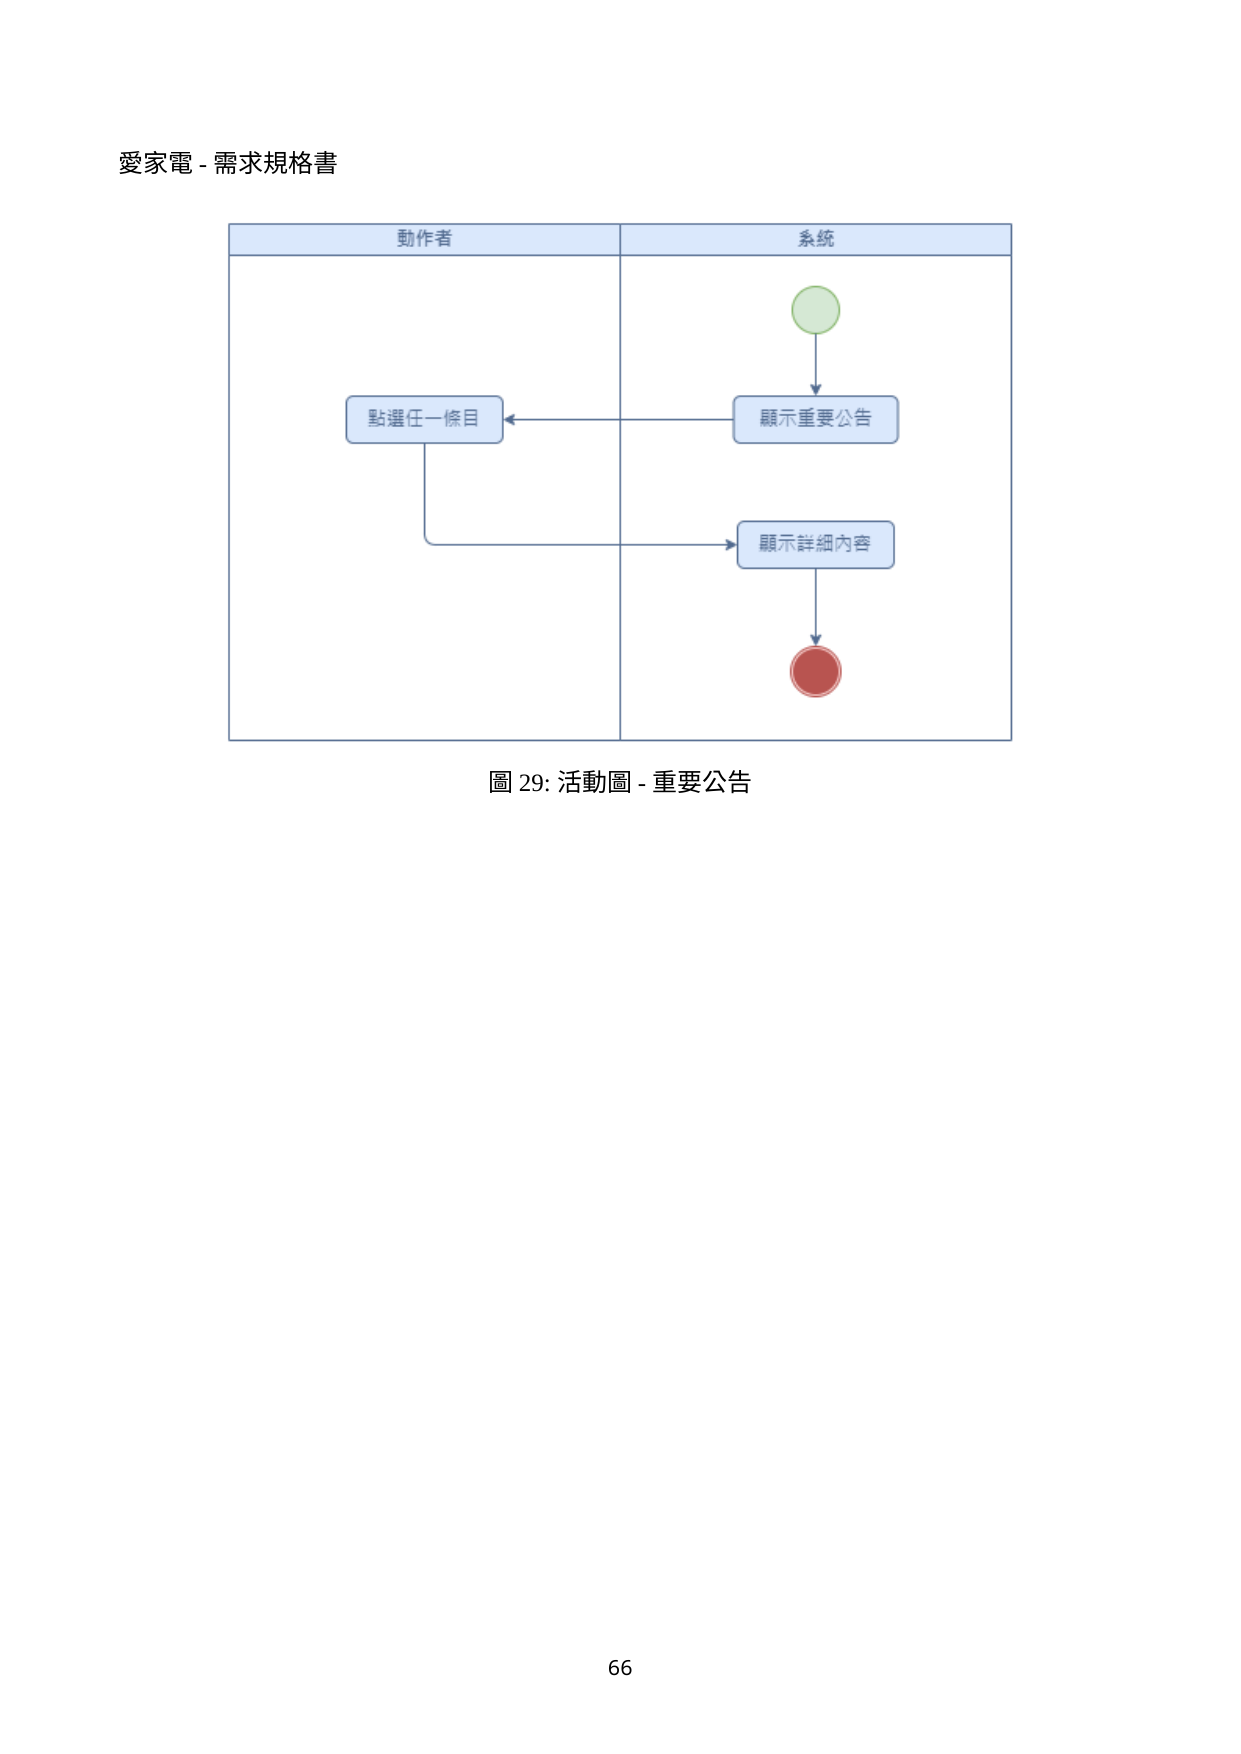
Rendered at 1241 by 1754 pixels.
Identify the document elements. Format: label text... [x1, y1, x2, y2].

text 圖 29: 活動圖 - 重要公告 [216, 754, 1024, 799]
picture [216, 211, 1024, 754]
